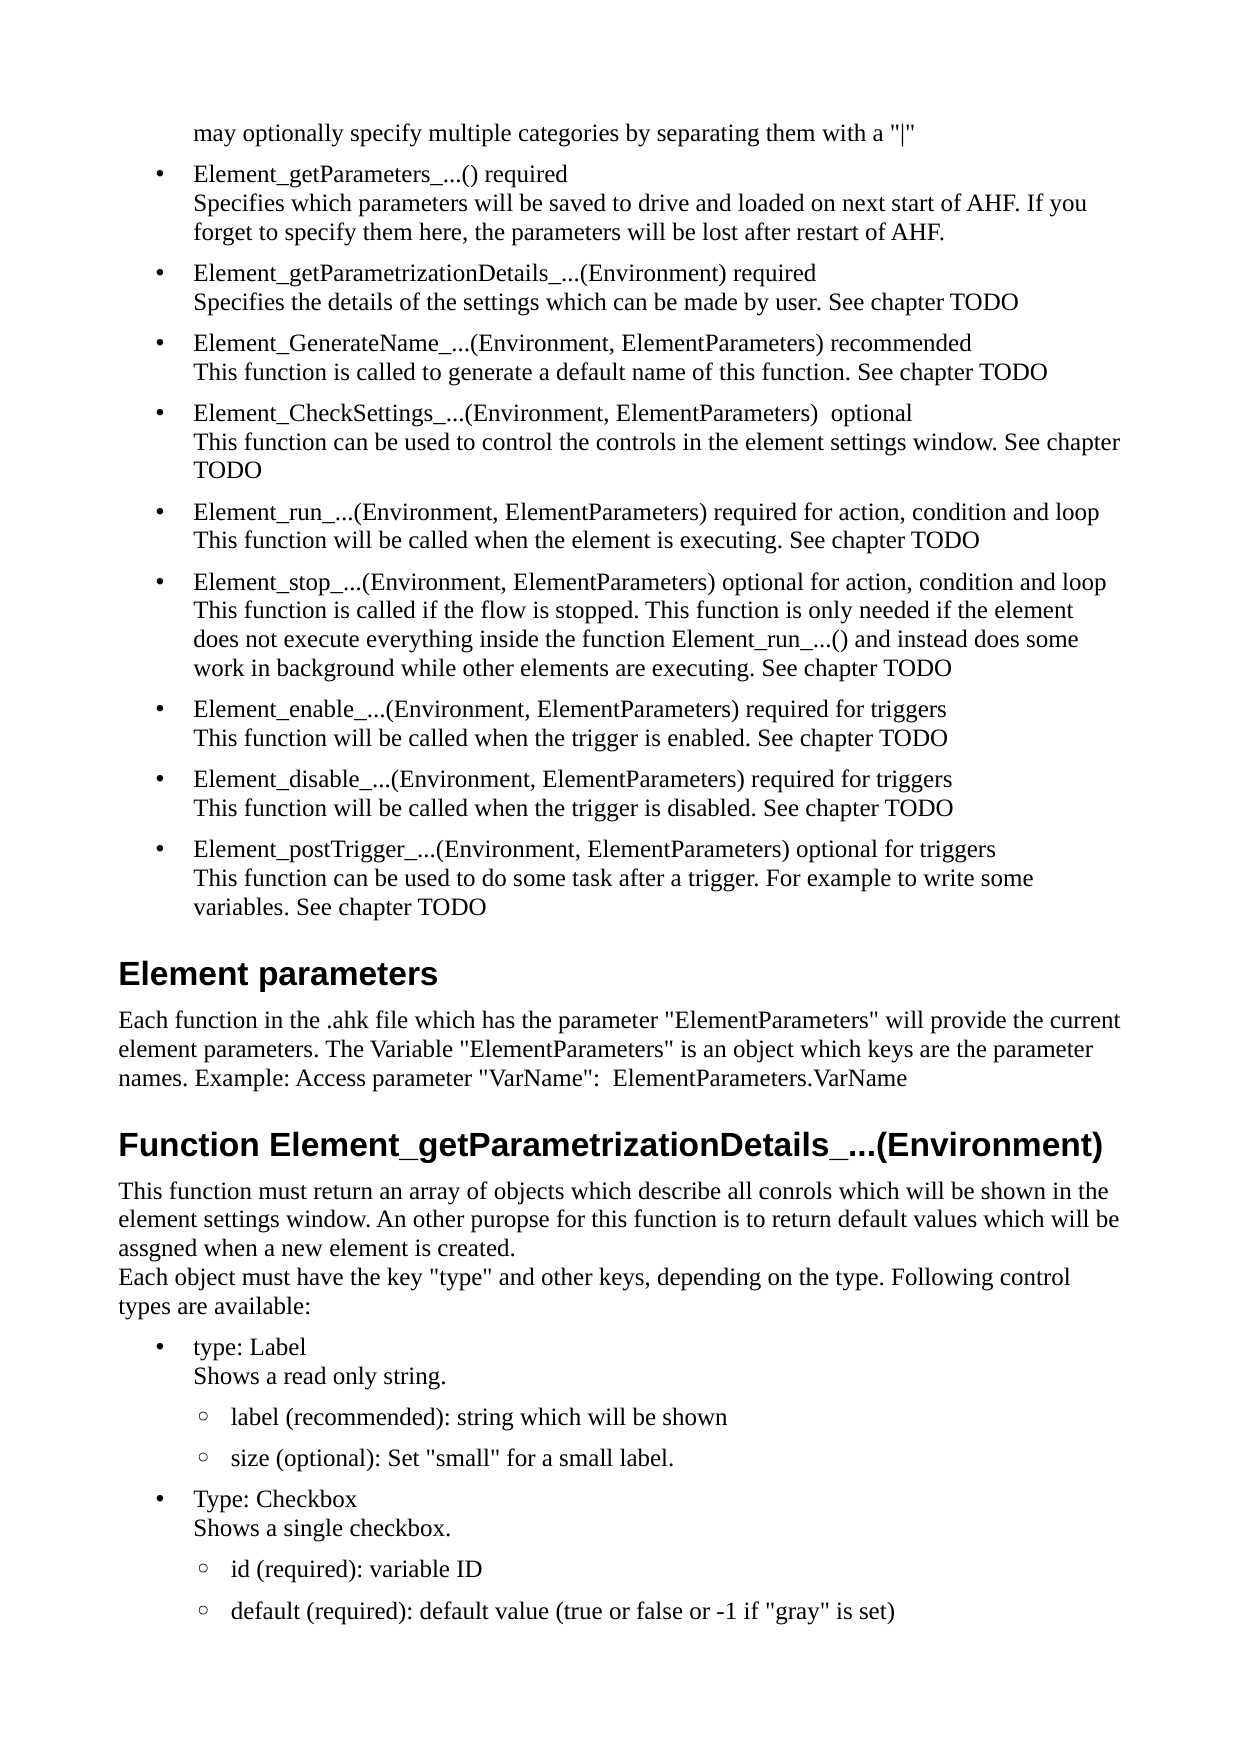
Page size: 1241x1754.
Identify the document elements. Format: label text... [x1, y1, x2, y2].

list Element_getParameters_...() required Specifies which parameters will be saved to drive and loaded on next start of AHF. If you forget to specify them here, the parameters will be lost after restart of AHF. [156, 159, 1122, 246]
list Element_stop_...(Environment, ElementParameters) optional for action, condition and loop This function is called if the flow is stopped. This function is only needed if the element does not execute everything inside the function Element_run_...() and instead does some work in background while other elements are executing. See chapter TODO [156, 567, 1122, 682]
list Element_GenerateName_...(Environment, ElementParameters) recommended This function is called to generate a default name of this function. See chapter TODO [156, 328, 1122, 386]
list may optionally specify multiple categories by separating them with a "|" [156, 118, 1122, 147]
list Element_enable_...(Environment, ElementParameters) required for triggers This function will be called when the trigger is enabled. See chapter TODO [156, 694, 1122, 752]
list Element_disable_...(Environment, ElementParameters) required for triggers This function will be called when the trigger is disabled. See chapter TODO [156, 764, 1122, 822]
list default (required): default value (true or false or -1 if "gray" is set) [193, 1596, 1122, 1624]
subtitle Function Element_getParametrizationDetails_...(Environment) [118, 1125, 1122, 1163]
subtitle Element parameters [118, 954, 1122, 993]
text Each function in the .ahk file which has the parameter "ElementParameters" will provide the current element parameters. The Variable "ElementParameters" is an object which keys are the parameter names. Example: Access parameter "VarName": ElementParameters.VarName [118, 1005, 1122, 1091]
list size (optional): Set "small" for a small label. [193, 1443, 1122, 1472]
list type: Label Shows a read only string. [156, 1332, 1122, 1389]
list label (recommended): string which will be shown [193, 1402, 1122, 1431]
list Element_CheckSettings_...(Environment, ElementParameters) optional This function can be used to control the controls in the element settings window. See chapter TODO [156, 398, 1122, 484]
list Element_postTrigger_...(Environment, ElementParameters) optional for triggers This function can be used to do some task after a trigger. For example to write some variables. See chapter TODO [156, 834, 1122, 921]
list id (required): variable ID [193, 1554, 1122, 1583]
list Type: Checkbox Shows a single checkbox. [156, 1484, 1122, 1542]
text This function must return an array of objects which describe all conrols which will be shown in the element settings window. An other puropse for this function is to return default values which will be assgned when a new element is created. Each object must have the key "type" and other keys, depending on the type. Following control types are available: [118, 1176, 1122, 1319]
list Element_getParametrizationDetails_...(Environment) required Specifies the details of the settings which can be made by user. See chapter TODO [156, 258, 1122, 316]
list Element_run_...(Environment, ElementParameters) required for action, condition and loop This function will be called when the element is executing. See chapter TODO [156, 497, 1122, 554]
